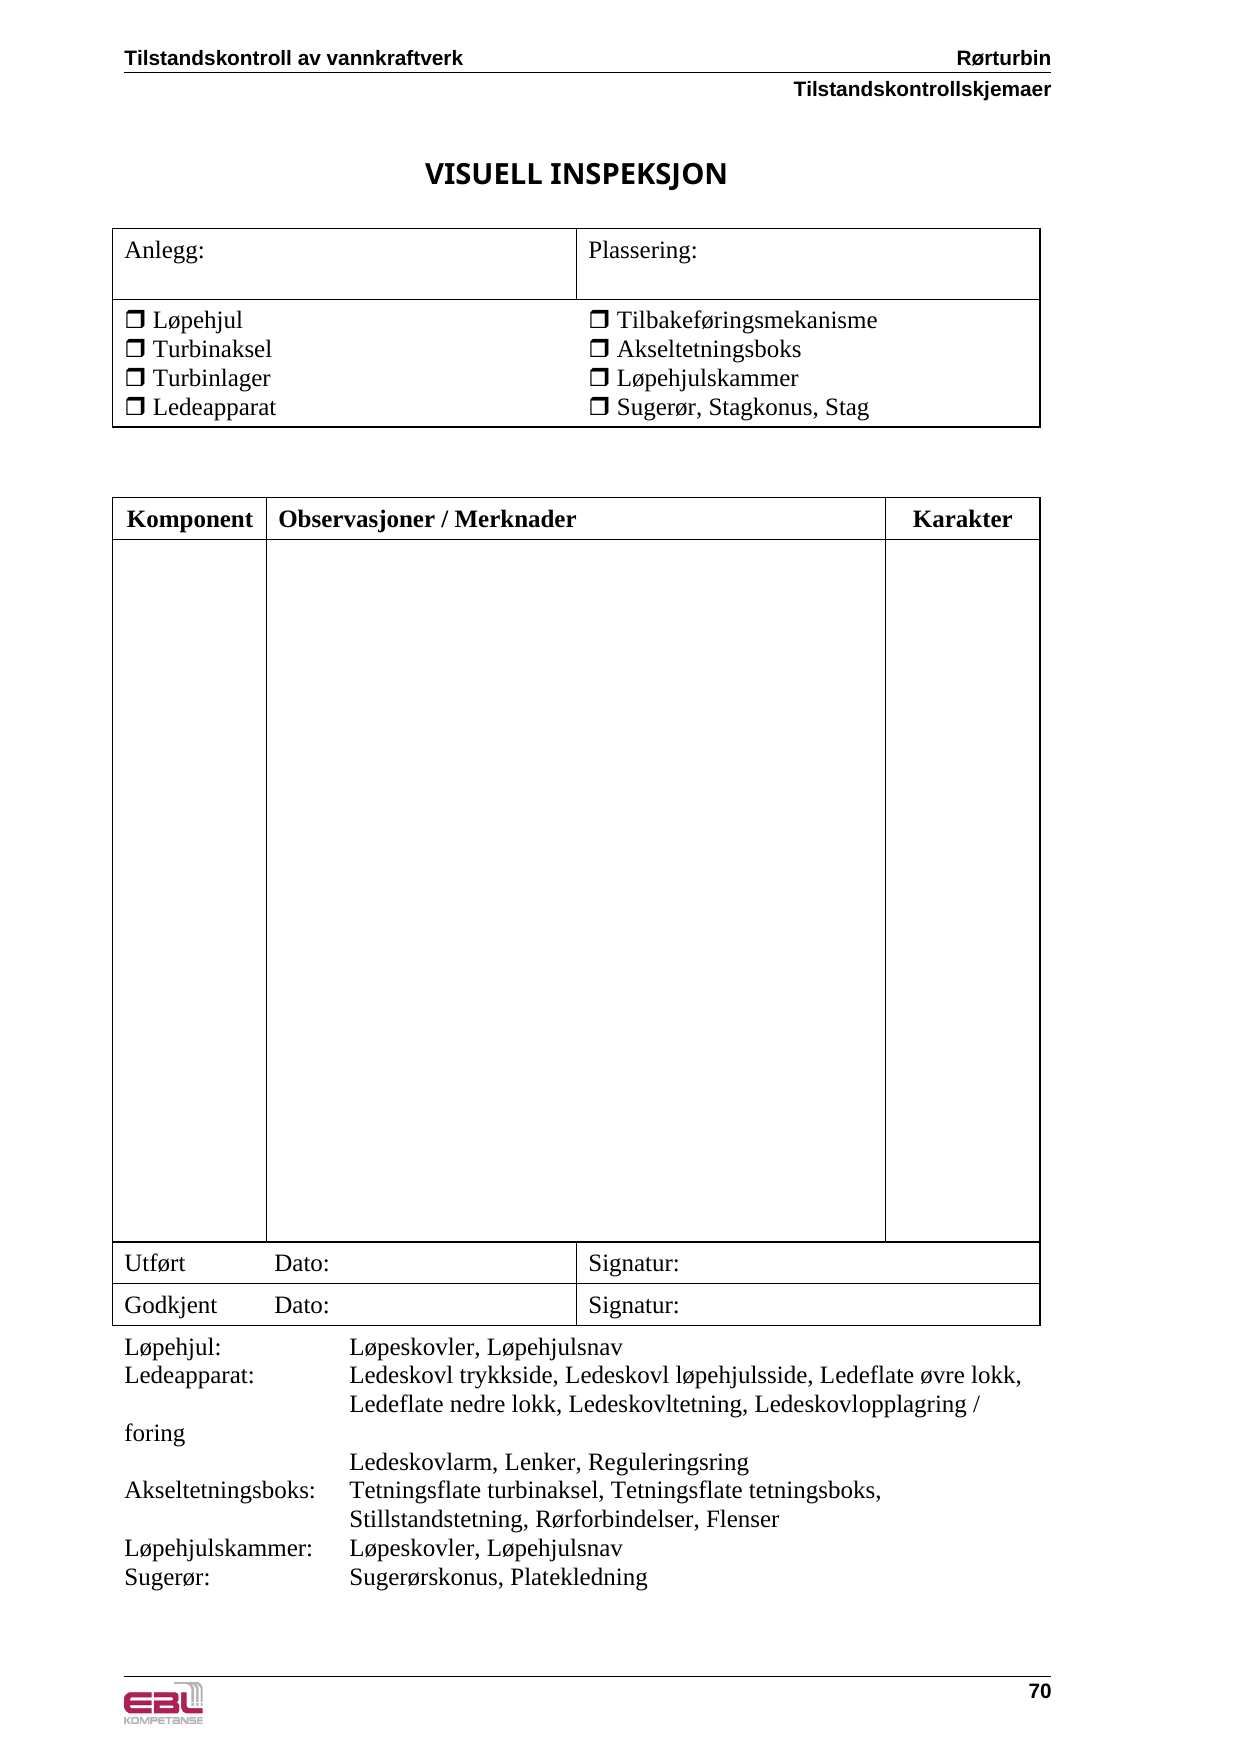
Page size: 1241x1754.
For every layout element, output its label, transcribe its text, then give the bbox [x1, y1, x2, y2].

table_cell Plassering: [577, 229, 1039, 298]
table_cell [113, 428, 577, 497]
table_cell  Tilbakeføringsmekanisme  Akseltetningsboks  Løpehjulskammer  Sugerør, Stagkonus, Stag [577, 300, 1039, 426]
table_cell [886, 540, 1039, 1241]
table_cell Signatur: [577, 1284, 1039, 1325]
table_cell Løpehjul: Løpeskovler, Løpehjulsnav Ledeapparat: Ledeskovl trykkside, Ledeskovl løpehjulsside, Ledeflate øvre lokk, Ledeflate nedre lokk, Ledeskovltetning, Ledeskovlopplagring / foring Ledeskovlarm, Lenker, Reguleringsring Akseltetningsboks: Tetningsflate turbinaksel, Tetningsflate tetningsboks, Stillstandstetning, Rørforbindelser, Flenser Løpehjulskammer: Løpeskovler, Løpehjulsnav Sugerør: Sugerørskonus, Platekledning [113, 1326, 1040, 1596]
table_cell [113, 540, 266, 1241]
table_header VISUELL INSPEKSJON [113, 148, 1040, 228]
table_cell Godkjent Dato: [113, 1284, 576, 1325]
table_cell  Løpehjul  Turbinaksel  Turbinlager  Ledeapparat [113, 300, 577, 426]
table_cell Signatur: [577, 1243, 1039, 1283]
table_cell [267, 540, 885, 1241]
table_cell Observasjoner / Merknader [267, 498, 885, 538]
table_cell Utført Dato: [113, 1243, 576, 1283]
table_cell Karakter [886, 498, 1039, 538]
table_cell Komponent [113, 498, 266, 538]
picture [124, 1682, 203, 1724]
table_cell [577, 428, 1040, 497]
table_cell Anlegg: [113, 229, 576, 298]
